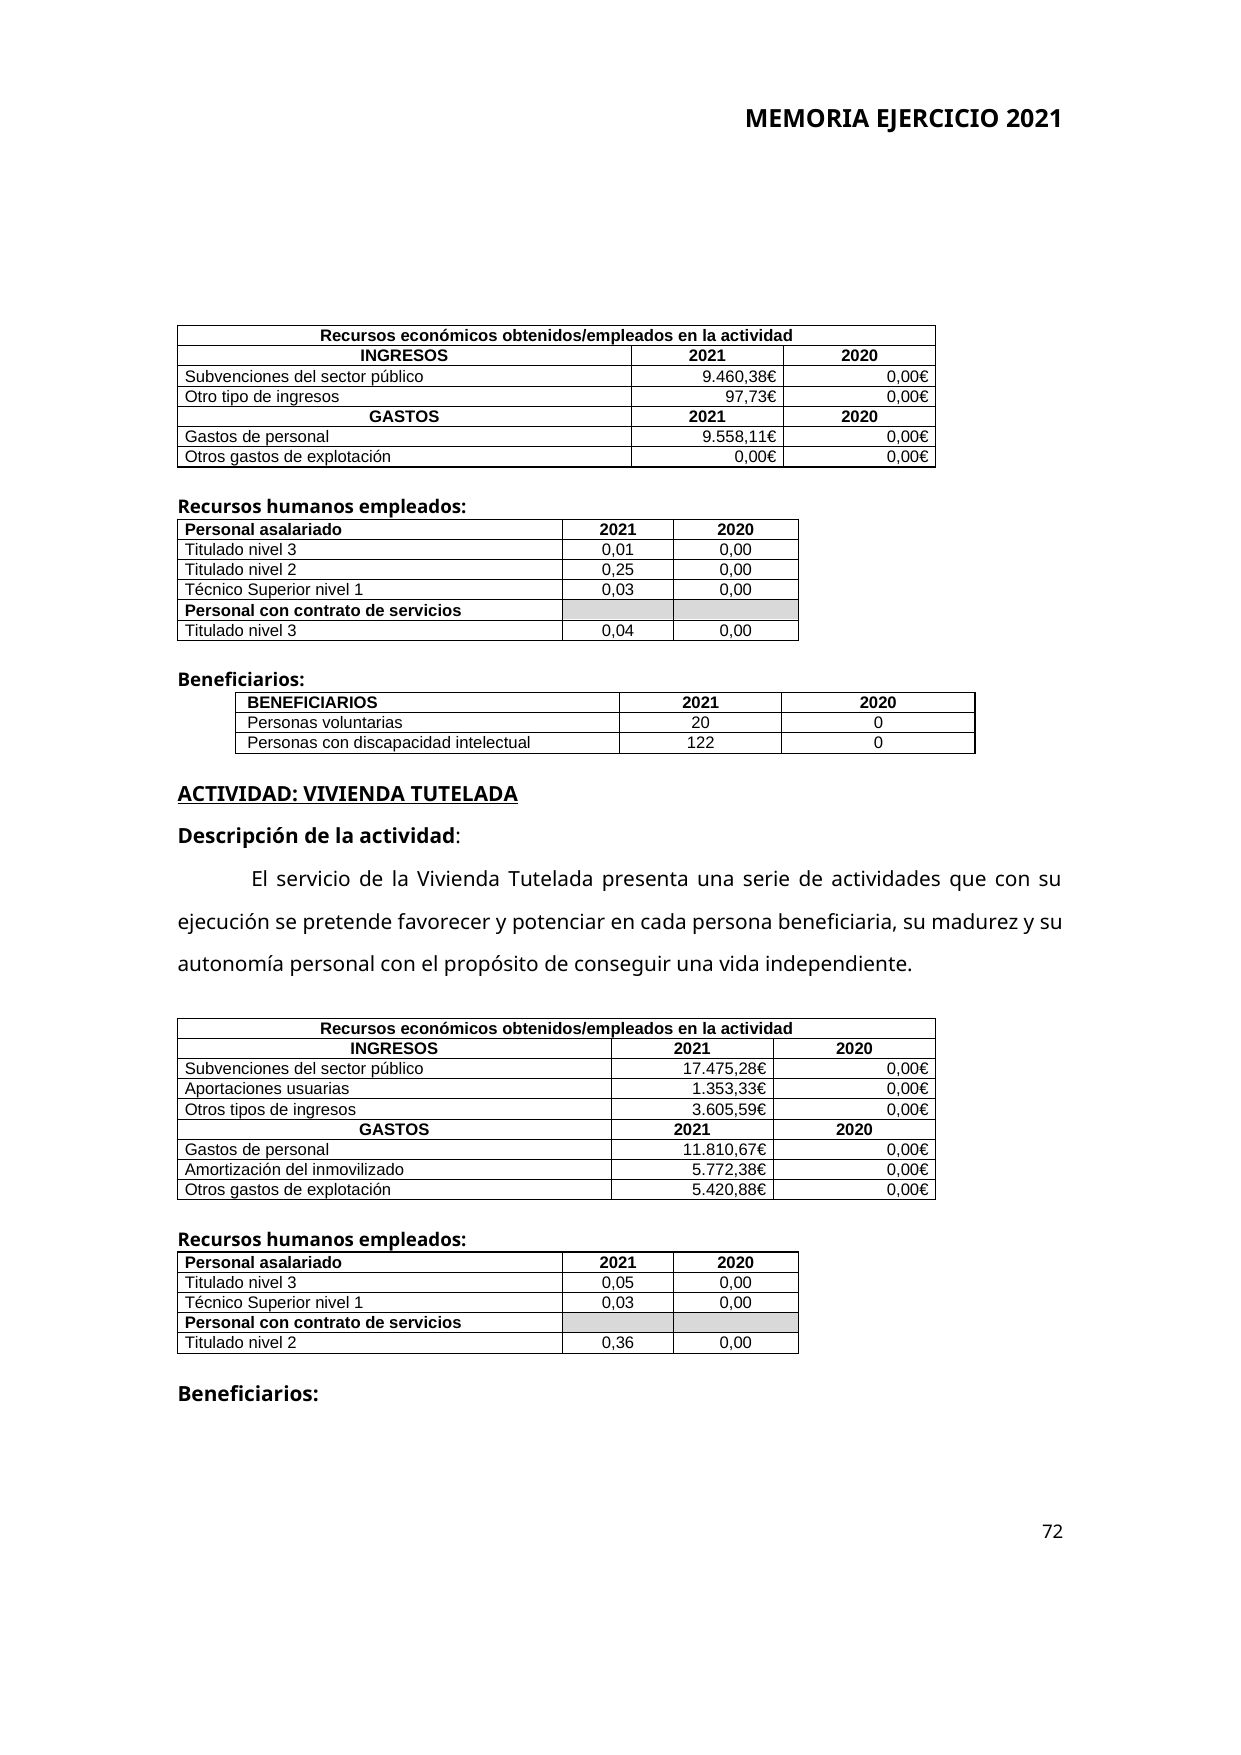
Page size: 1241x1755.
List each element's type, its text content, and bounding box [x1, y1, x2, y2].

table_cell Técnico Superior nivel 1 [178, 1293, 562, 1312]
table_cell Técnico Superior nivel 1 [178, 580, 562, 599]
table_cell Subvenciones del sector público [178, 366, 631, 386]
table_cell [674, 600, 798, 619]
table_cell 0,01 [563, 540, 673, 559]
table_cell Titulado nivel 3 [178, 1273, 562, 1292]
table_cell 0,00€ [774, 1160, 935, 1179]
table_cell Personas con discapacidad intelectual [236, 733, 619, 752]
table_header BENEFICIARIOS [236, 693, 619, 712]
table_cell 0,00€ [784, 427, 935, 446]
table_cell 2020 [784, 407, 935, 426]
text Beneficiarios: [177, 1379, 1063, 1407]
table_header 2020 [674, 520, 798, 539]
table_cell 20 [620, 713, 781, 732]
text Descripción de la actividad: [177, 822, 1063, 850]
table_cell 0,00€ [784, 387, 935, 406]
table_cell Gastos de personal [178, 1140, 611, 1159]
table_cell INGRESOS [178, 346, 631, 365]
table_header Recursos económicos obtenidos/empleados en la actividad [178, 1019, 935, 1038]
table_cell [674, 1313, 798, 1332]
table_cell Titulado nivel 2 [178, 560, 562, 579]
table_cell 0,00 [674, 580, 798, 599]
table_cell Subvenciones del sector público [178, 1059, 611, 1078]
table_cell 1.353,33€ [612, 1079, 773, 1098]
text ACTIVIDAD: VIVIENDA TUTELADA [177, 779, 1063, 807]
table_cell Otros gastos de explotación [178, 447, 631, 466]
table_cell 0,00€ [784, 366, 935, 386]
table_cell 0,04 [563, 621, 673, 640]
table_cell 9.460,38€ [632, 366, 783, 386]
text Recursos humanos empleados: [177, 493, 1063, 518]
table_cell [563, 1313, 673, 1332]
table_cell 0,00€ [774, 1140, 935, 1159]
table_cell 0 [782, 713, 974, 732]
table_cell 2021 [612, 1120, 773, 1139]
table_cell 5.772,38€ [612, 1160, 773, 1179]
table_cell 0,36 [563, 1333, 673, 1352]
table_cell 0,00€ [774, 1099, 935, 1118]
table_cell 0,00€ [774, 1059, 935, 1078]
table_cell INGRESOS [178, 1039, 611, 1058]
table_cell 0,00€ [632, 447, 783, 466]
table_cell Otros gastos de explotación [178, 1180, 611, 1199]
table_cell 0,00 [674, 1333, 798, 1352]
table_cell Personal con contrato de servicios [178, 600, 562, 619]
text Beneficiarios: [177, 666, 1063, 692]
table_cell Titulado nivel 3 [178, 621, 562, 640]
table_cell 17.475,28€ [612, 1059, 773, 1078]
table_cell 2021 [632, 346, 783, 365]
table_cell 2021 [632, 407, 783, 426]
table_cell 0,00 [674, 1293, 798, 1312]
table_header 2021 [563, 1253, 673, 1272]
table_cell 0,25 [563, 560, 673, 579]
table_cell 97,73€ [632, 387, 783, 406]
table_header 2021 [620, 693, 781, 712]
table_cell 0,00€ [774, 1180, 935, 1199]
table_cell Otros tipos de ingresos [178, 1099, 611, 1118]
table_cell 11.810,67€ [612, 1140, 773, 1159]
table_header 2020 [674, 1253, 798, 1272]
table_cell Personas voluntarias [236, 713, 619, 732]
table_cell 0,00 [674, 621, 798, 640]
table_cell Titulado nivel 2 [178, 1333, 562, 1352]
table_cell 5.420,88€ [612, 1180, 773, 1199]
table_header 2020 [782, 693, 974, 712]
table_cell Titulado nivel 3 [178, 540, 562, 559]
table_cell Personal con contrato de servicios [178, 1313, 562, 1332]
table_cell 2020 [784, 346, 935, 365]
table_cell 0 [782, 733, 974, 752]
table_cell GASTOS [178, 1120, 611, 1139]
table_cell Aportaciones usuarias [178, 1079, 611, 1098]
table_cell 0,00€ [774, 1079, 935, 1098]
table_cell 2020 [774, 1039, 935, 1058]
table_cell 9.558,11€ [632, 427, 783, 446]
table_cell 0,03 [563, 580, 673, 599]
text El servicio de la Vivienda Tutelada presenta una serie de actividades que con su ejecución se pretende favorecer y potenciar en cada persona beneficiaria, su madurez y su autonomía personal con el propósito de conseguir una vida independiente. [177, 864, 1063, 978]
table_cell 0,00€ [784, 447, 935, 466]
table_cell 0,00 [674, 540, 798, 559]
table_cell 0,03 [563, 1293, 673, 1312]
table_header Personal asalariado [178, 1253, 562, 1272]
text Recursos humanos empleados: [177, 1226, 1063, 1251]
table_header Personal asalariado [178, 520, 562, 539]
table_cell 2021 [612, 1039, 773, 1058]
table_cell 2020 [774, 1120, 935, 1139]
table_cell Amortización del inmovilizado [178, 1160, 611, 1179]
table_cell 3.605,59€ [612, 1099, 773, 1118]
table_cell 0,05 [563, 1273, 673, 1292]
table_cell Otro tipo de ingresos [178, 387, 631, 406]
table_cell 122 [620, 733, 781, 752]
table_cell 0,00 [674, 1273, 798, 1292]
table_header 2021 [563, 520, 673, 539]
table_cell [563, 600, 673, 619]
table_cell Gastos de personal [178, 427, 631, 446]
table_cell GASTOS [178, 407, 631, 426]
table_header Recursos económicos obtenidos/empleados en la actividad [178, 326, 935, 345]
table_cell 0,00 [674, 560, 798, 579]
